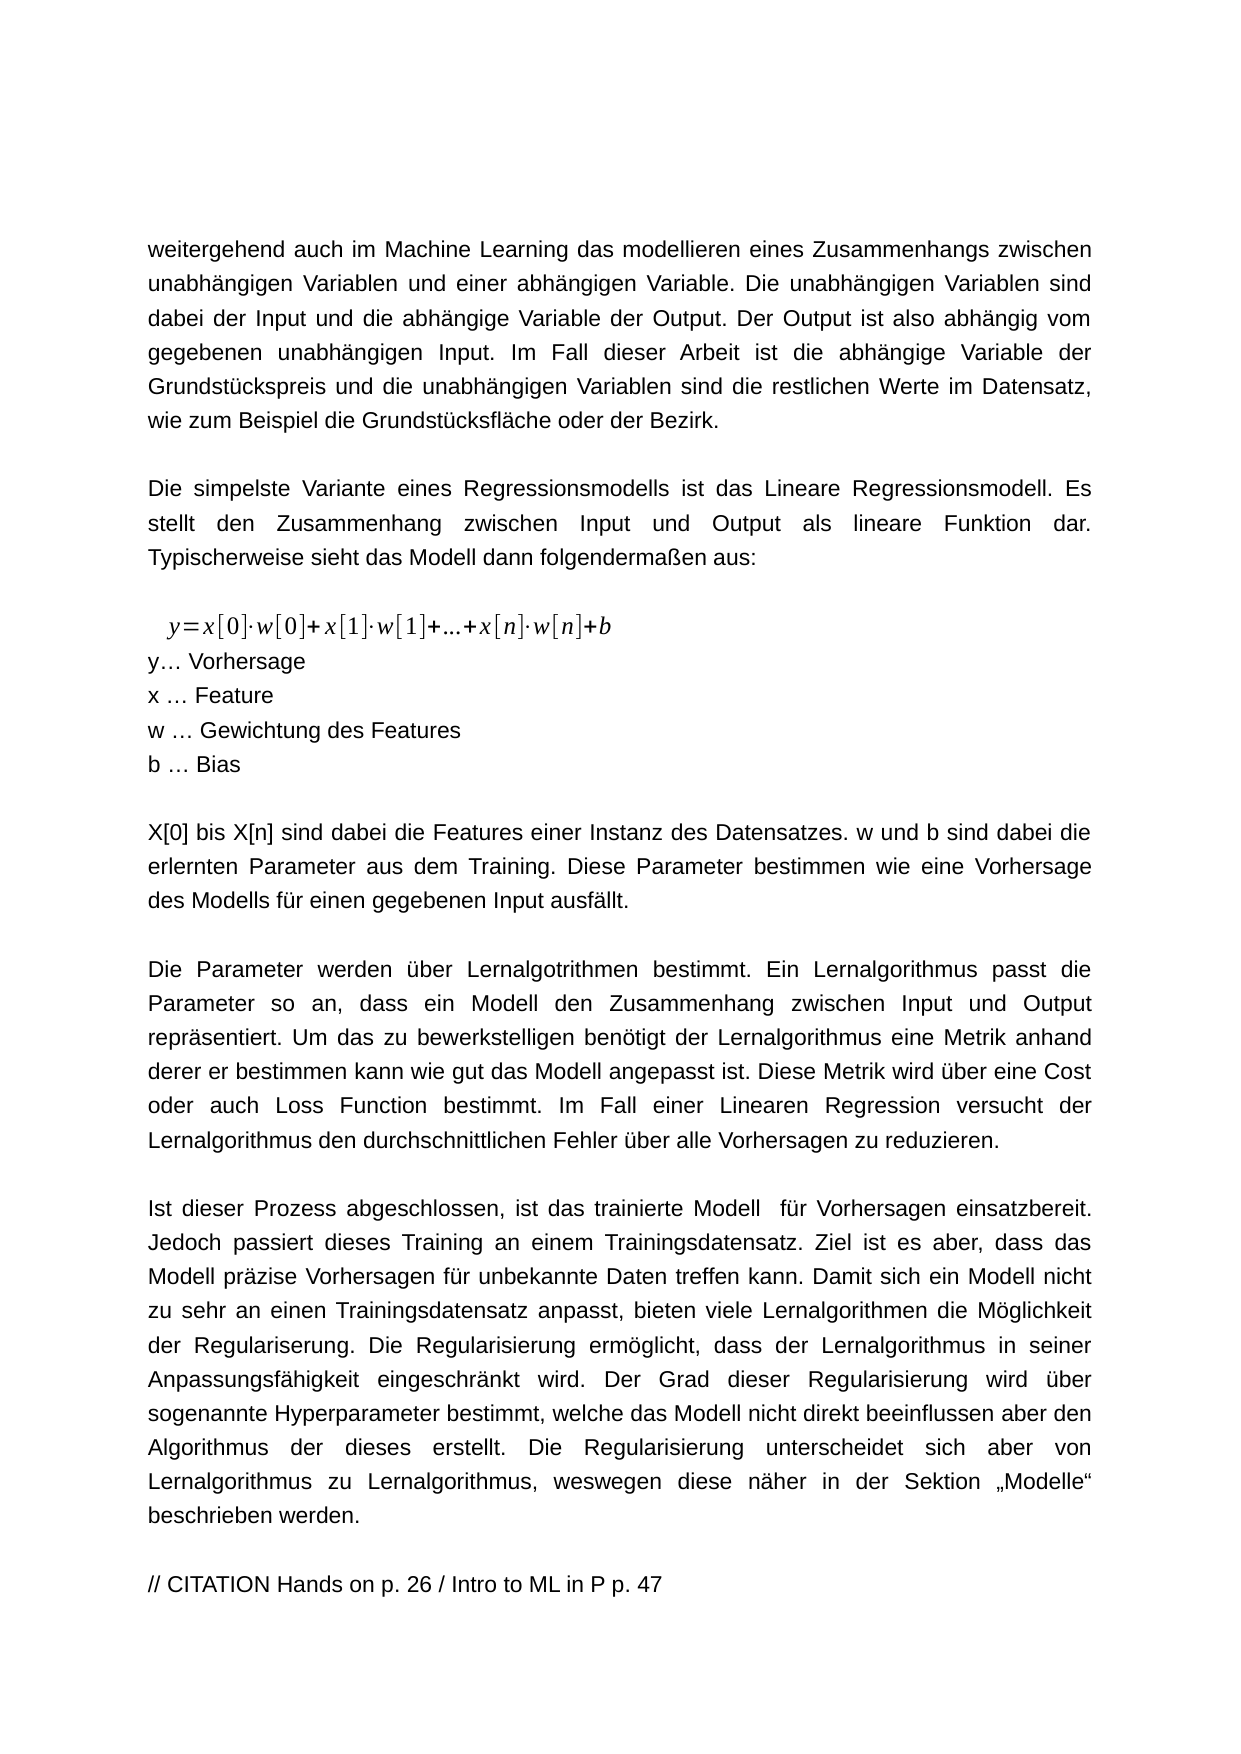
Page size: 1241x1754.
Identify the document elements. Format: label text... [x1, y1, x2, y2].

text // CITATION Hands on p. 26 / Intro to ML in P p. 47 [148, 1571, 1092, 1597]
text X[0] bis X[n] sind dabei die Features einer Instanz des Datensatzes. w und b sind dabei die erlernten Parameter aus dem Training. Diese Parameter bestimmen wie eine Vorhersage des Modells für einen gegebenen Input ausfällt. [148, 819, 1092, 914]
text w … Gewichtung des Features [148, 717, 1092, 743]
text Ist dieser Prozess abgeschlossen, ist das trainierte Modell für Vorhersagen einsatzbereit. Jedoch passiert dieses Training an einem Trainingsdatensatz. Ziel ist es aber, dass das Modell präzise Vorhersagen für unbekannte Daten treffen kann. Damit sich ein Modell nicht zu sehr an einen Trainingsdatensatz anpasst, bieten viele Lernalgorithmen die Möglichkeit der Regulariserung. Die Regularisierung ermöglicht, dass der Lernalgorithmus in seiner Anpassungsfähigkeit eingeschränkt wird. Der Grad dieser Regularisierung wird über sogenannte Hyperparameter bestimmt, welche das Modell nicht direkt beeinflussen aber den Algorithmus der dieses erstellt. Die Regularisierung unterscheidet sich aber von Lernalgorithmus zu Lernalgorithmus, weswegen diese näher in der Sektion „Modelle“ beschrieben werden. [148, 1195, 1092, 1529]
text b … Bias [148, 751, 1092, 777]
text Die simpelste Variante eines Regressionsmodells ist das Lineare Regressionsmodell. Es stellt den Zusammenhang zwischen Input und Output als lineare Funktion dar. Typischerweise sieht das Modell dann folgendermaßen aus: [148, 475, 1092, 570]
text y… Vorhersage [148, 648, 1092, 675]
text Die Parameter werden über Lernalgotrithmen bestimmt. Ein Lernalgorithmus passt die Parameter so an, dass ein Modell den Zusammenhang zwischen Input und Output repräsentiert. Um das zu bewerkstelligen benötigt der Lernalgorithmus eine Metrik anhand derer er bestimmen kann wie gut das Modell angepasst ist. Diese Metrik wird über eine Cost oder auch Loss Function bestimmt. Im Fall einer Linearen Regression versucht der Lernalgorithmus den durchschnittlichen Fehler über alle Vorhersagen zu reduzieren. [148, 956, 1092, 1153]
text weitergehend auch im Machine Learning das modellieren eines Zusammenhangs zwischen unabhängigen Variablen und einer abhängigen Variable. Die unabhängigen Variablen sind dabei der Input und die abhängige Variable der Output. Der Output ist also abhängig vom gegebenen unabhängigen Input. Im Fall dieser Arbeit ist die abhängige Variable der Grundstückspreis und die unabhängigen Variablen sind die restlichen Werte im Datensatz, wie zum Beispiel die Grundstücksfläche oder der Bezirk. [148, 236, 1092, 433]
text x … Feature [148, 682, 1092, 709]
